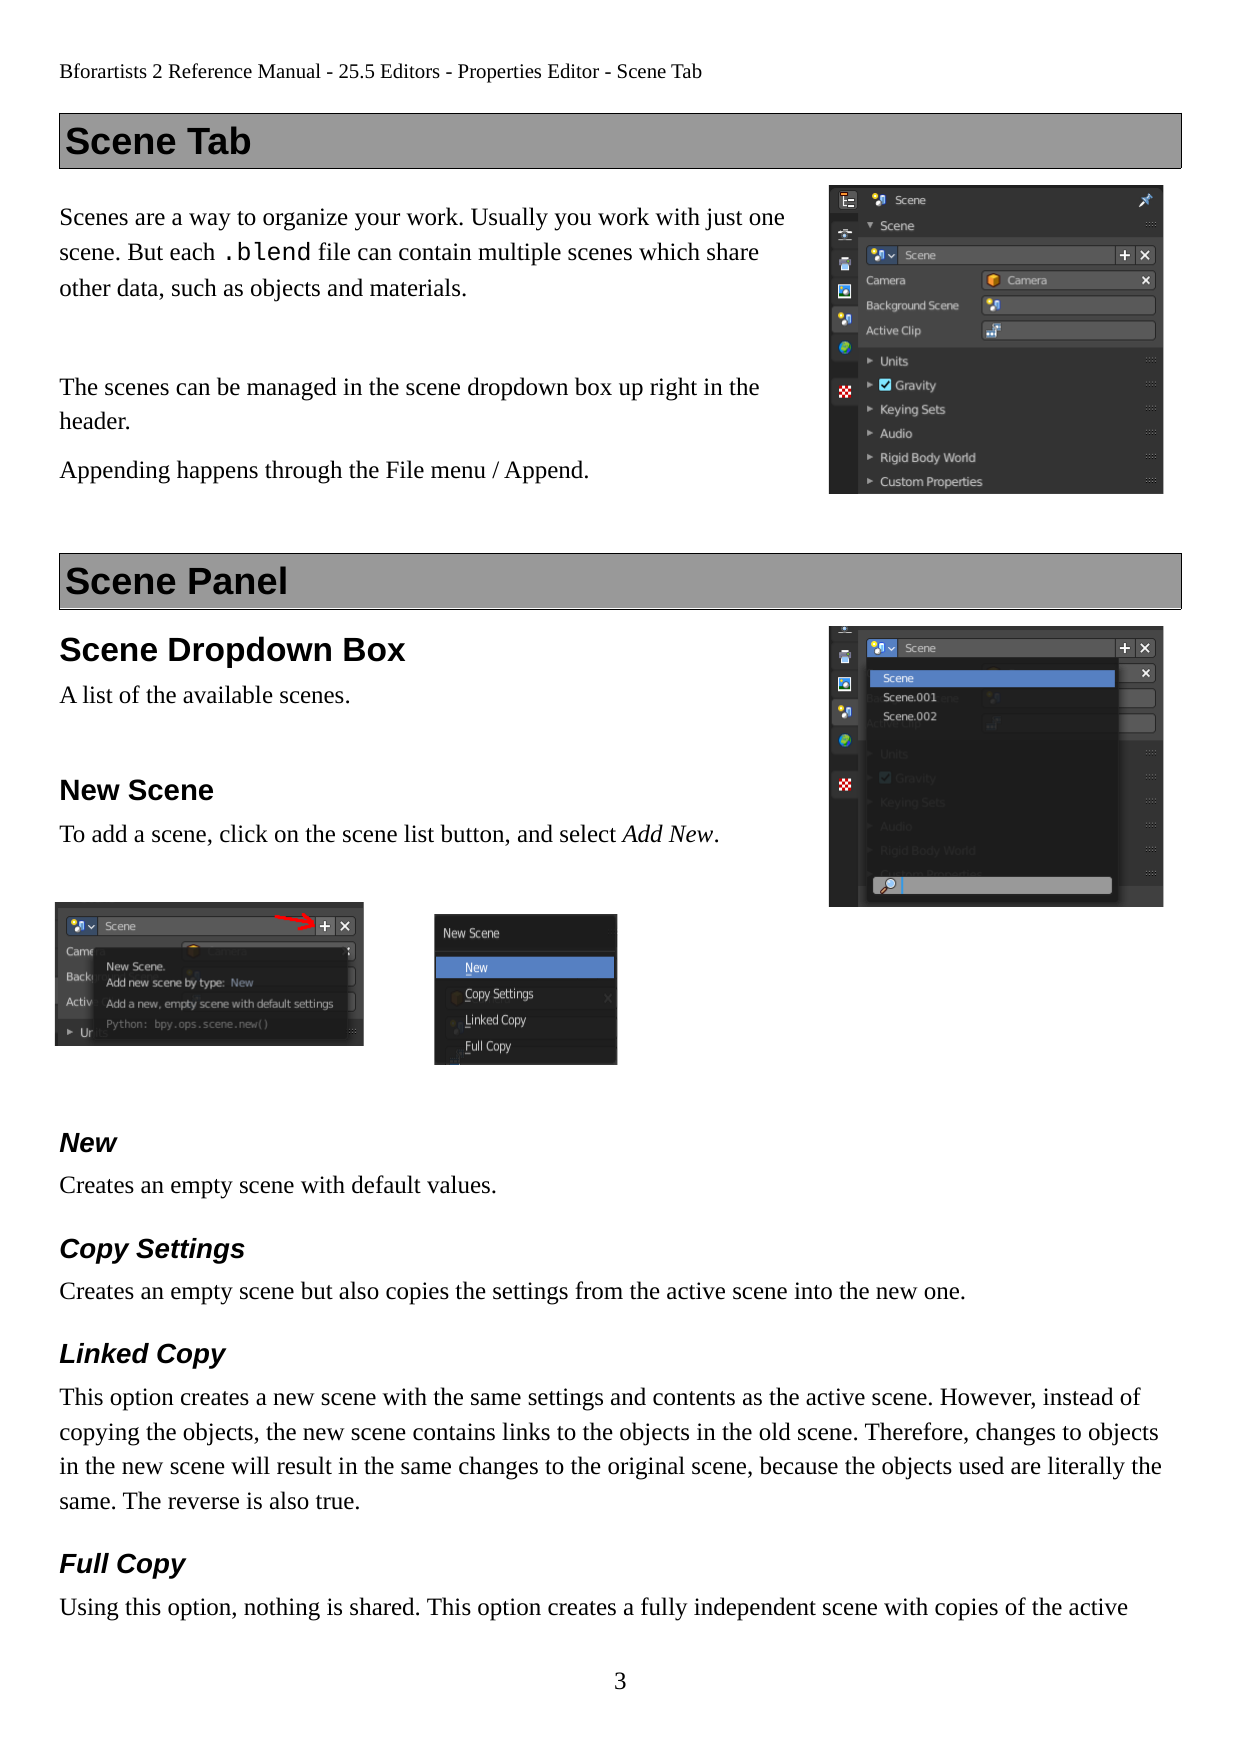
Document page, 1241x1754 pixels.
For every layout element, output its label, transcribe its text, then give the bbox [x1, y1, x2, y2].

subtitle Linked Copy [59, 1338, 1181, 1370]
text Appending happens through the File menu / Append. [59, 455, 828, 484]
text This option creates a new scene with the same settings and contents as the active scene. However, instead of copying the objects, the new scene contains links to the objects in the old scene. Therefore, changes to objects in the new scene will result in the same changes to the original scene, because the objects used are literally the same. The reverse is also true. [59, 1382, 1181, 1514]
subtitle [1164, 773, 1181, 807]
subtitle New Scene [59, 773, 828, 807]
subtitle Full Copy [59, 1547, 1181, 1579]
subtitle Copy Settings [59, 1232, 1181, 1264]
table_header Scene Panel [60, 554, 1181, 608]
picture [828, 626, 1164, 907]
picture [828, 185, 1164, 494]
text Creates an empty scene but also copies the settings from the active scene into the new one. [59, 1276, 1181, 1305]
text The scenes can be managed in the scene dropdown box up right in the header. [59, 372, 828, 435]
text Creates an empty scene with default values. [59, 1170, 1181, 1199]
picture [54, 902, 364, 1046]
text Scenes are a way to organize your work. Usually you work with just one scene. But each .blend file can contain multiple scenes which share other data, such as objects and materials. [59, 202, 828, 302]
text A list of the available scenes. [59, 681, 828, 709]
subtitle New [59, 1126, 1181, 1158]
subtitle Scene Dropdown Box [59, 629, 828, 668]
subtitle [1164, 629, 1181, 668]
table_header Scene Tab [60, 114, 1181, 168]
text Using this option, nothing is shared. This option creates a fully independent scene with copies of the active [59, 1592, 1181, 1620]
text To add a scene, click on the scene list button, and select Add New. [59, 819, 828, 848]
picture [434, 914, 618, 1065]
